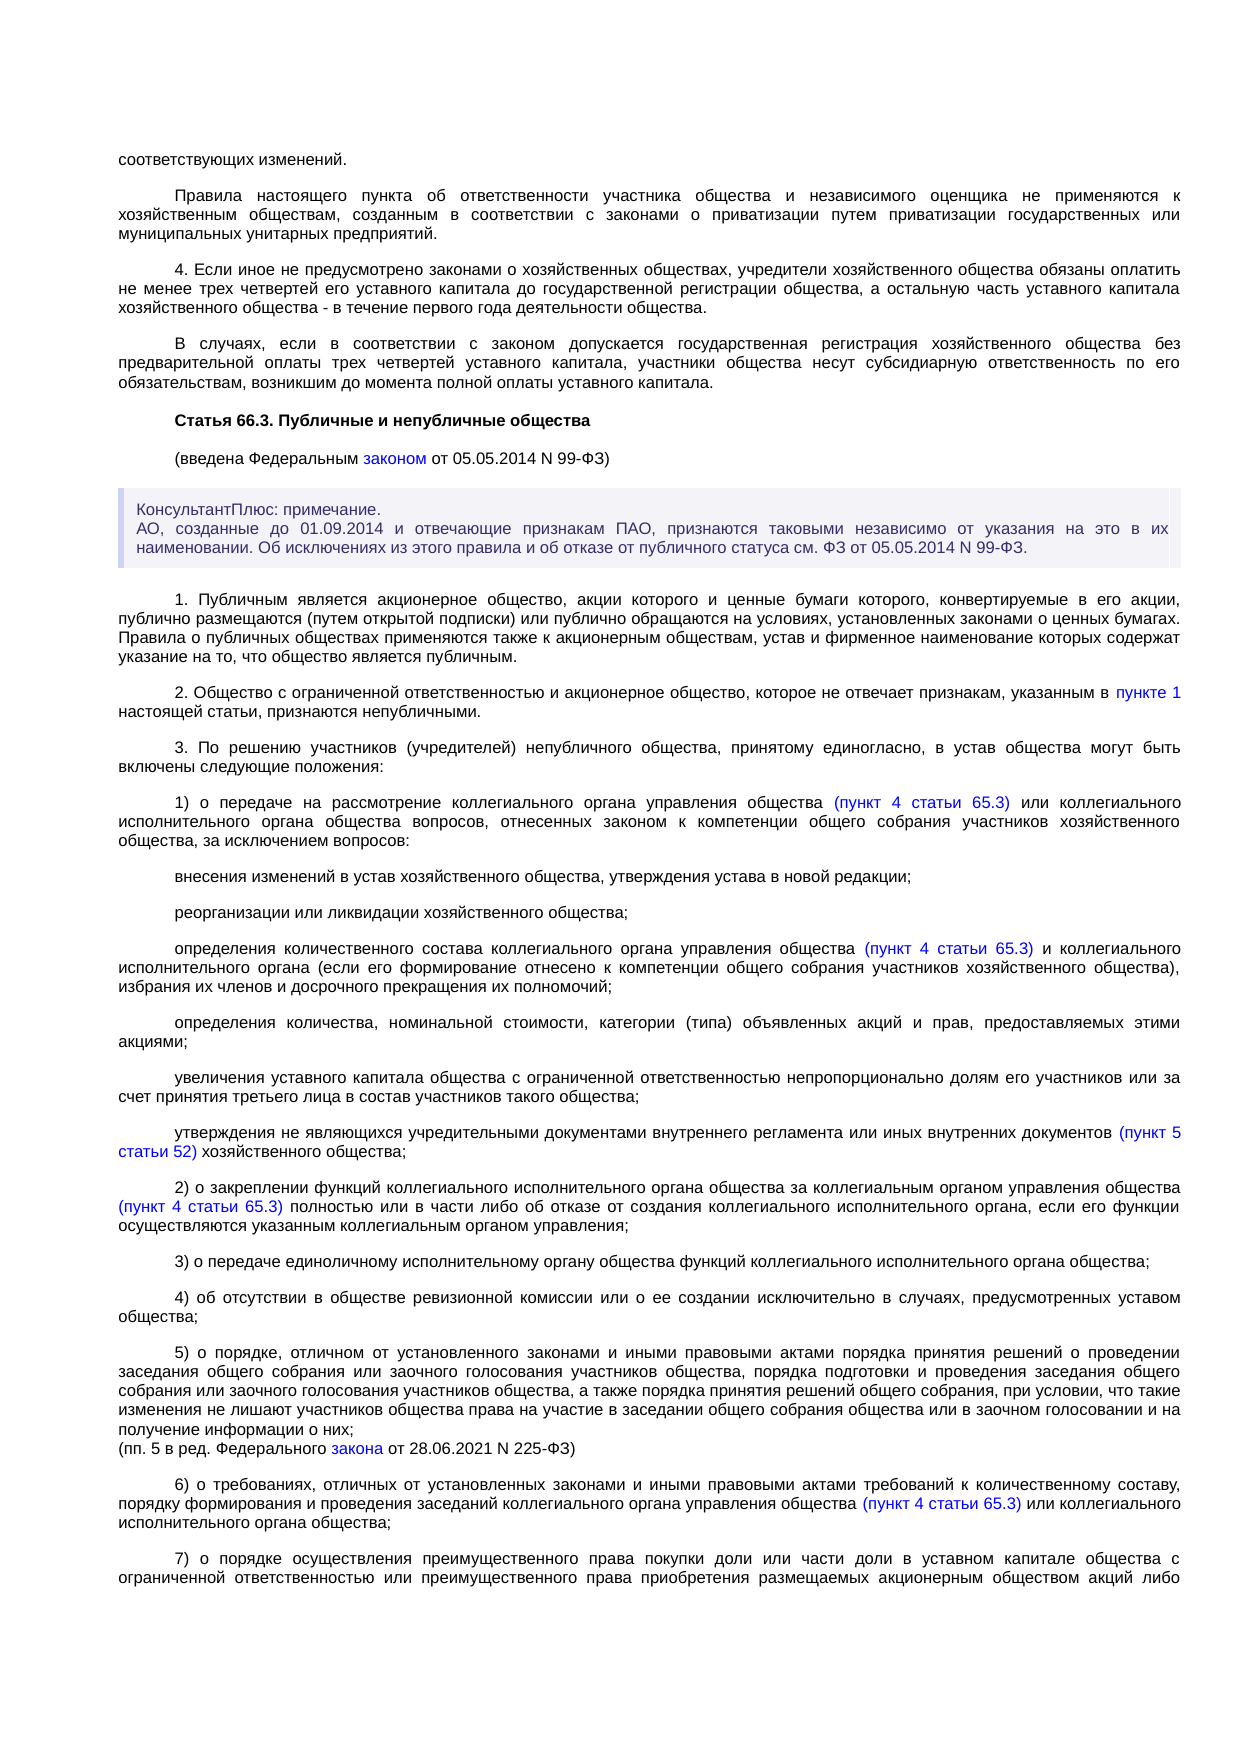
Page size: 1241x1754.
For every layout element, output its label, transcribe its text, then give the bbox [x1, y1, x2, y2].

text определения количества, номинальной стоимости, категории (типа) объявленных акций и прав, предоставляемых этими акциями; [118, 1013, 1181, 1051]
text 1) о передаче на рассмотрение коллегиального органа управления общества (пункт 4 статьи 65.3) или коллегиального исполнительного органа общества вопросов, отнесенных законом к компетенции общего собрания участников хозяйственного общества, за исключением вопросов: [118, 793, 1181, 850]
table_header [1170, 488, 1181, 568]
text реорганизации или ликвидации хозяйственного общества; [118, 903, 1181, 922]
text Правила настоящего пункта об ответственности участника общества и независимого оценщика не применяются к хозяйственным обществам, созданным в соответствии с законами о приватизации путем приватизации государственных или муниципальных унитарных предприятий. [118, 186, 1181, 243]
text 6) о требованиях, отличных от установленных законами и иными правовыми актами требований к количественному составу, порядку формирования и проведения заседаний коллегиального органа управления общества (пункт 4 статьи 65.3) или коллегиального исполнительного органа общества; [118, 1474, 1181, 1532]
text 7) о порядке осуществления преимущественного права покупки доли или части доли в уставном капитале общества с ограниченной ответственностью или преимущественного права приобретения размещаемых акционерным обществом акций либо [118, 1548, 1181, 1587]
subtitle Статья 66.3. Публичные и непубличные общества [118, 411, 1181, 430]
table_header [124, 488, 136, 568]
text 1. Публичным является акционерное общество, акции которого и ценные бумаги которого, конвертируемые в его акции, публично размещаются (путем открытой подписки) или публично обращаются на условиях, установленных законами о ценных бумагах. Правила о публичных обществах применяются также к акционерным обществам, устав и фирменное наименование которых содержат указание на то, что общество является публичным. [118, 589, 1181, 666]
text 4) об отсутствии в обществе ревизионной комиссии или о ее создании исключительно в случаях, предусмотренных уставом общества; [118, 1288, 1181, 1326]
text соответствующих изменений. [118, 150, 1181, 169]
text определения количественного состава коллегиального органа управления общества (пункт 4 статьи 65.3) и коллегиального исполнительного органа (если его формирование отнесено к компетенции общего собрания участников хозяйственного общества), избрания их членов и досрочного прекращения их полномочий; [118, 938, 1181, 996]
table_header [118, 488, 124, 568]
text 3) о передаче единоличному исполнительному органу общества функций коллегиального исполнительного органа общества; [118, 1252, 1181, 1271]
text 5) о порядке, отличном от установленного законами и иными правовыми актами порядка принятия решений о проведении заседания общего собрания или заочного голосования участников общества, порядка подготовки и проведения заседания общего собрания или заочного голосования участников общества, а также порядка принятия решений общего собрания, при условии, что такие изменения не лишают участников общества права на участие в заседании общего собрания общества или в заочном голосовании и на получение информации о них; [118, 1343, 1181, 1438]
text В случаях, если в соответствии с законом допускается государственная регистрация хозяйственного общества без предварительной оплаты трех четвертей уставного капитала, участники общества несут субсидиарную ответственность по его обязательствам, возникшим до момента полной оплаты уставного капитала. [118, 334, 1181, 392]
text 4. Если иное не предусмотрено законами о хозяйственных обществах, учредители хозяйственного общества обязаны оплатить не менее трех четвертей его уставного капитала до государственной регистрации общества, а остальную часть уставного капитала хозяйственного общества - в течение первого года деятельности общества. [118, 260, 1181, 317]
text утверждения не являющихся учредительными документами внутреннего регламента или иных внутренних документов (пункт 5 статьи 52) хозяйственного общества; [118, 1123, 1181, 1161]
text 2. Общество с ограниченной ответственностью и акционерное общество, которое не отвечает признакам, указанным в пункте 1 настоящей статьи, признаются непубличными. [118, 683, 1181, 721]
text (введена Федеральным законом от 05.05.2014 N 99-ФЗ) [118, 449, 1181, 468]
text внесения изменений в устав хозяйственного общества, утверждения устава в новой редакции; [118, 867, 1181, 886]
table_header КонсультантПлюс: примечание. АО, созданные до 01.09.2014 и отвечающие признакам ПАО, признаются таковыми независимо от указания на это в их наименовании. Об исключениях из этого правила и об отказе от публичного статуса см. ФЗ от 05.05.2014 N 99-ФЗ. [136, 488, 1169, 568]
text 3. По решению участников (учредителей) непубличного общества, принятому единогласно, в устав общества могут быть включены следующие положения: [118, 738, 1181, 776]
text (пп. 5 в ред. Федерального закона от 28.06.2021 N 225-ФЗ) [118, 1438, 1181, 1458]
text увеличения уставного капитала общества с ограниченной ответственностью непропорционально долям его участников или за счет принятия третьего лица в состав участников такого общества; [118, 1068, 1181, 1106]
text 2) о закреплении функций коллегиального исполнительного органа общества за коллегиальным органом управления общества (пункт 4 статьи 65.3) полностью или в части либо об отказе от создания коллегиального исполнительного органа, если его функции осуществляются указанным коллегиальным органом управления; [118, 1178, 1181, 1235]
